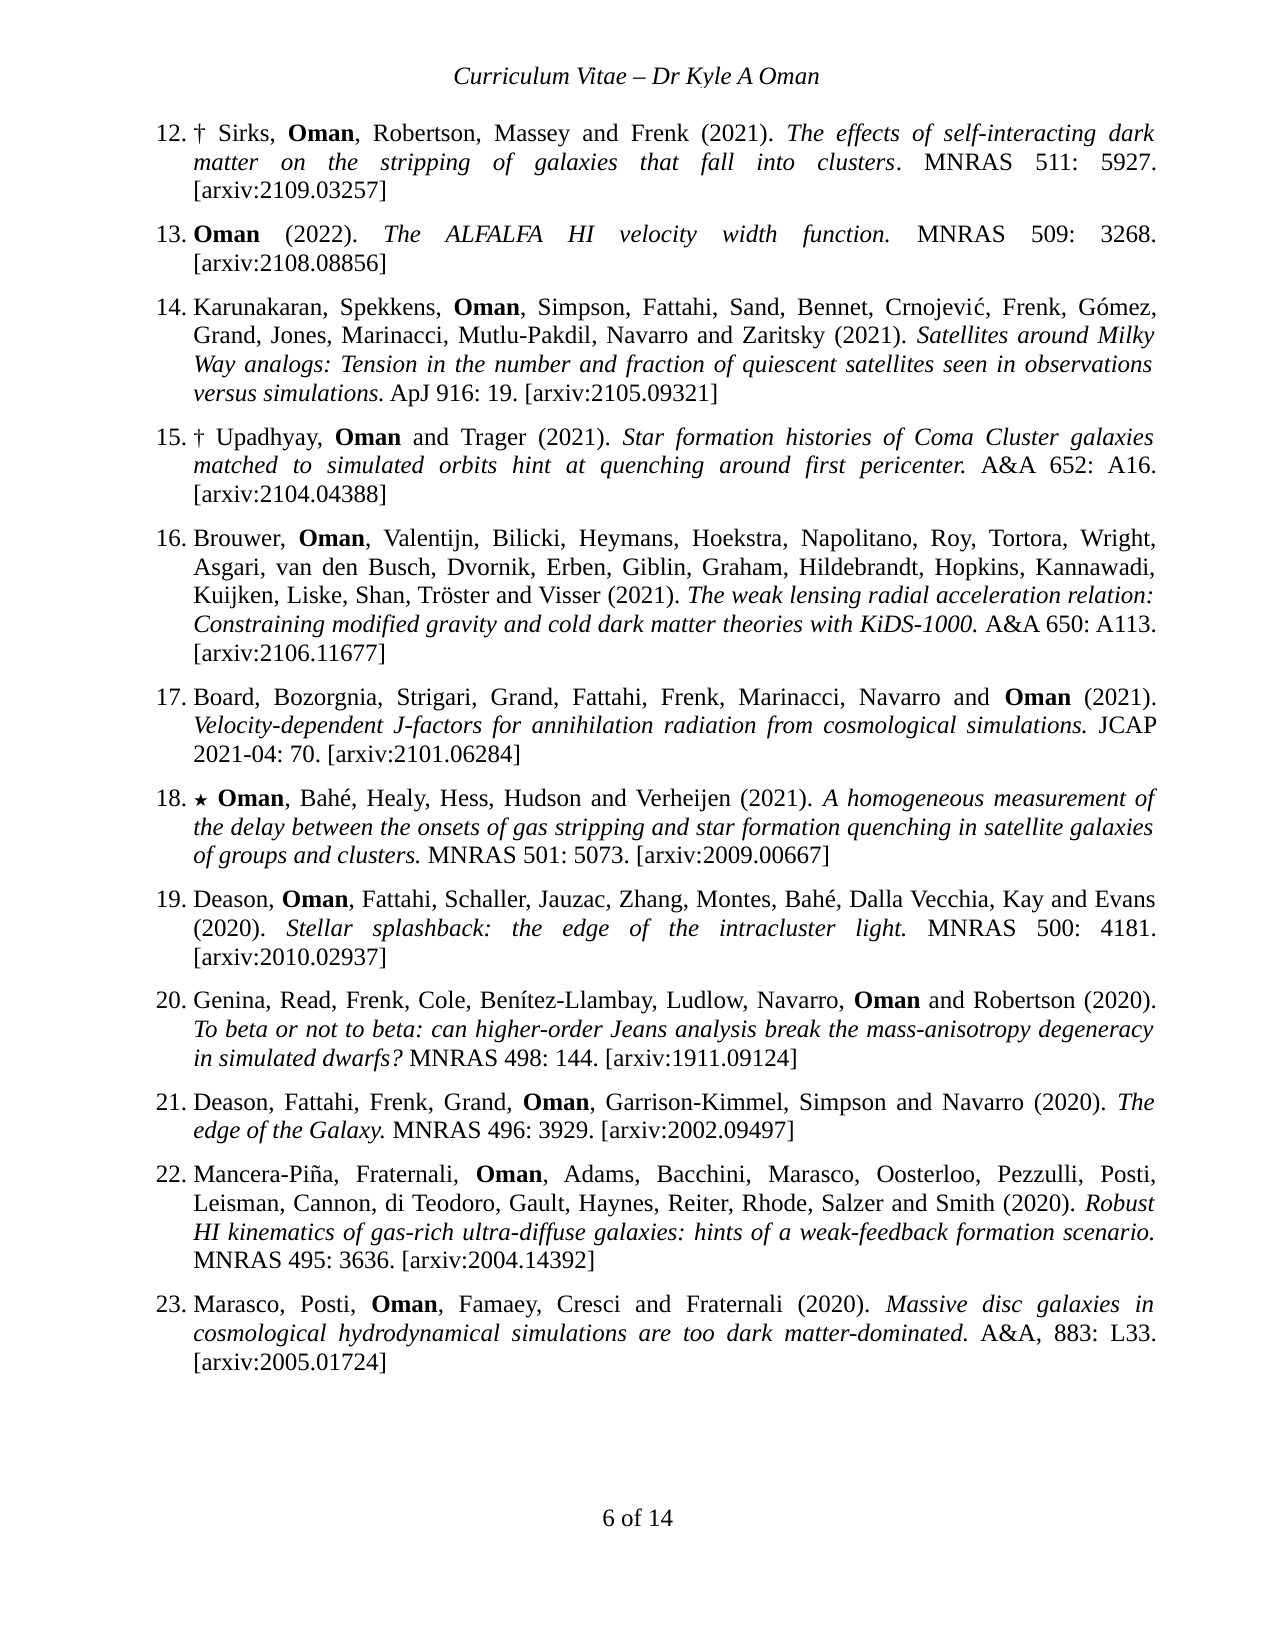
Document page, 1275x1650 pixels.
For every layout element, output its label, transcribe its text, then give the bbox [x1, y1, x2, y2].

list † Upadhyay, Oman and Trager (2021). Star formation histories of Coma Cluster galaxies matched to simulated orbits hint at quenching around first pericenter. A&A 652: A16. [arxiv:2104.04388] [156, 422, 1157, 508]
list Deason, Oman, Fattahi, Schaller, Jauzac, Zhang, Montes, Bahé, Dalla Vecchia, Kay and Evans (2020). Stellar splashback: the edge of the intracluster light. MNRAS 500: 4181. [arxiv:2010.02937] [156, 884, 1157, 970]
list Brouwer, Oman, Valentijn, Bilicki, Heymans, Hoekstra, Napolitano, Roy, Tortora, Wright, Asgari, van den Busch, Dvornik, Erben, Giblin, Graham, Hildebrandt, Hopkins, Kannawadi, Kuijken, Liske, Shan, Tröster and Visser (2021). The weak lensing radial acceleration relation: Constraining modified gravity and cold dark matter theories with KiDS-1000. A&A 650: A113. [arxiv:2106.11677] [156, 523, 1157, 667]
list Board, Bozorgnia, Strigari, Grand, Fattahi, Frenk, Marinacci, Navarro and Oman (2021). Velocity-dependent J-factors for annihilation radiation from cosmological simulations. JCAP 2021-04: 70. [arxiv:2101.06284] [156, 682, 1157, 768]
list Genina, Read, Frenk, Cole, Benítez-Llambay, Ludlow, Navarro, Oman and Robertson (2020). To beta or not to beta: can higher-order Jeans analysis break the mass-anisotropy degeneracy in simulated dwarfs? MNRAS 498: 144. [arxiv:1911.09124] [156, 985, 1157, 1072]
list Karunakaran, Spekkens, Oman, Simpson, Fattahi, Sand, Bennet, Crnojević, Frenk, Gómez, Grand, Jones, Marinacci, Mutlu-Pakdil, Navarro and Zaritsky (2021). Satellites around Milky Way analogs: Tension in the number and fraction of quiescent satellites seen in observations versus simulations. ApJ 916: 19. [arxiv:2105.09321] [156, 292, 1157, 407]
list Oman (2022). The ALFALFA HI velocity width function. MNRAS 509: 3268. [arxiv:2108.08856] [156, 219, 1157, 277]
list Marasco, Posti, Oman, Famaey, Cresci and Fraternali (2020). Massive disc galaxies in cosmological hydrodynamical simulations are too dark matter-dominated. A&A, 883: L33. [arxiv:2005.01724] [156, 1289, 1157, 1375]
list † Sirks, Oman, Robertson, Massey and Frenk (2021). The effects of self-interacting dark matter on the stripping of galaxies that fall into clusters. MNRAS 511: 5927. [arxiv:2109.03257] [156, 118, 1157, 204]
list Mancera-Piña, Fraternali, Oman, Adams, Bacchini, Marasco, Oosterloo, Pezzulli, Posti, Leisman, Cannon, di Teodoro, Gault, Haynes, Reiter, Rhode, Salzer and Smith (2020). Robust HI kinematics of gas-rich ultra-diffuse galaxies: hints of a weak-feedback formation scenario. MNRAS 495: 3636. [arxiv:2004.14392] [156, 1159, 1157, 1274]
list Deason, Fattahi, Frenk, Grand, Oman, Garrison-Kimmel, Simpson and Navarro (2020). The edge of the Galaxy. MNRAS 496: 3929. [arxiv:2002.09497] [156, 1087, 1157, 1144]
list ★ Oman, Bahé, Healy, Hess, Hudson and Verheijen (2021). A homogeneous measurement of the delay between the onsets of gas stripping and star formation quenching in satellite galaxies of groups and clusters. MNRAS 501: 5073. [arxiv:2009.00667] [156, 783, 1157, 869]
